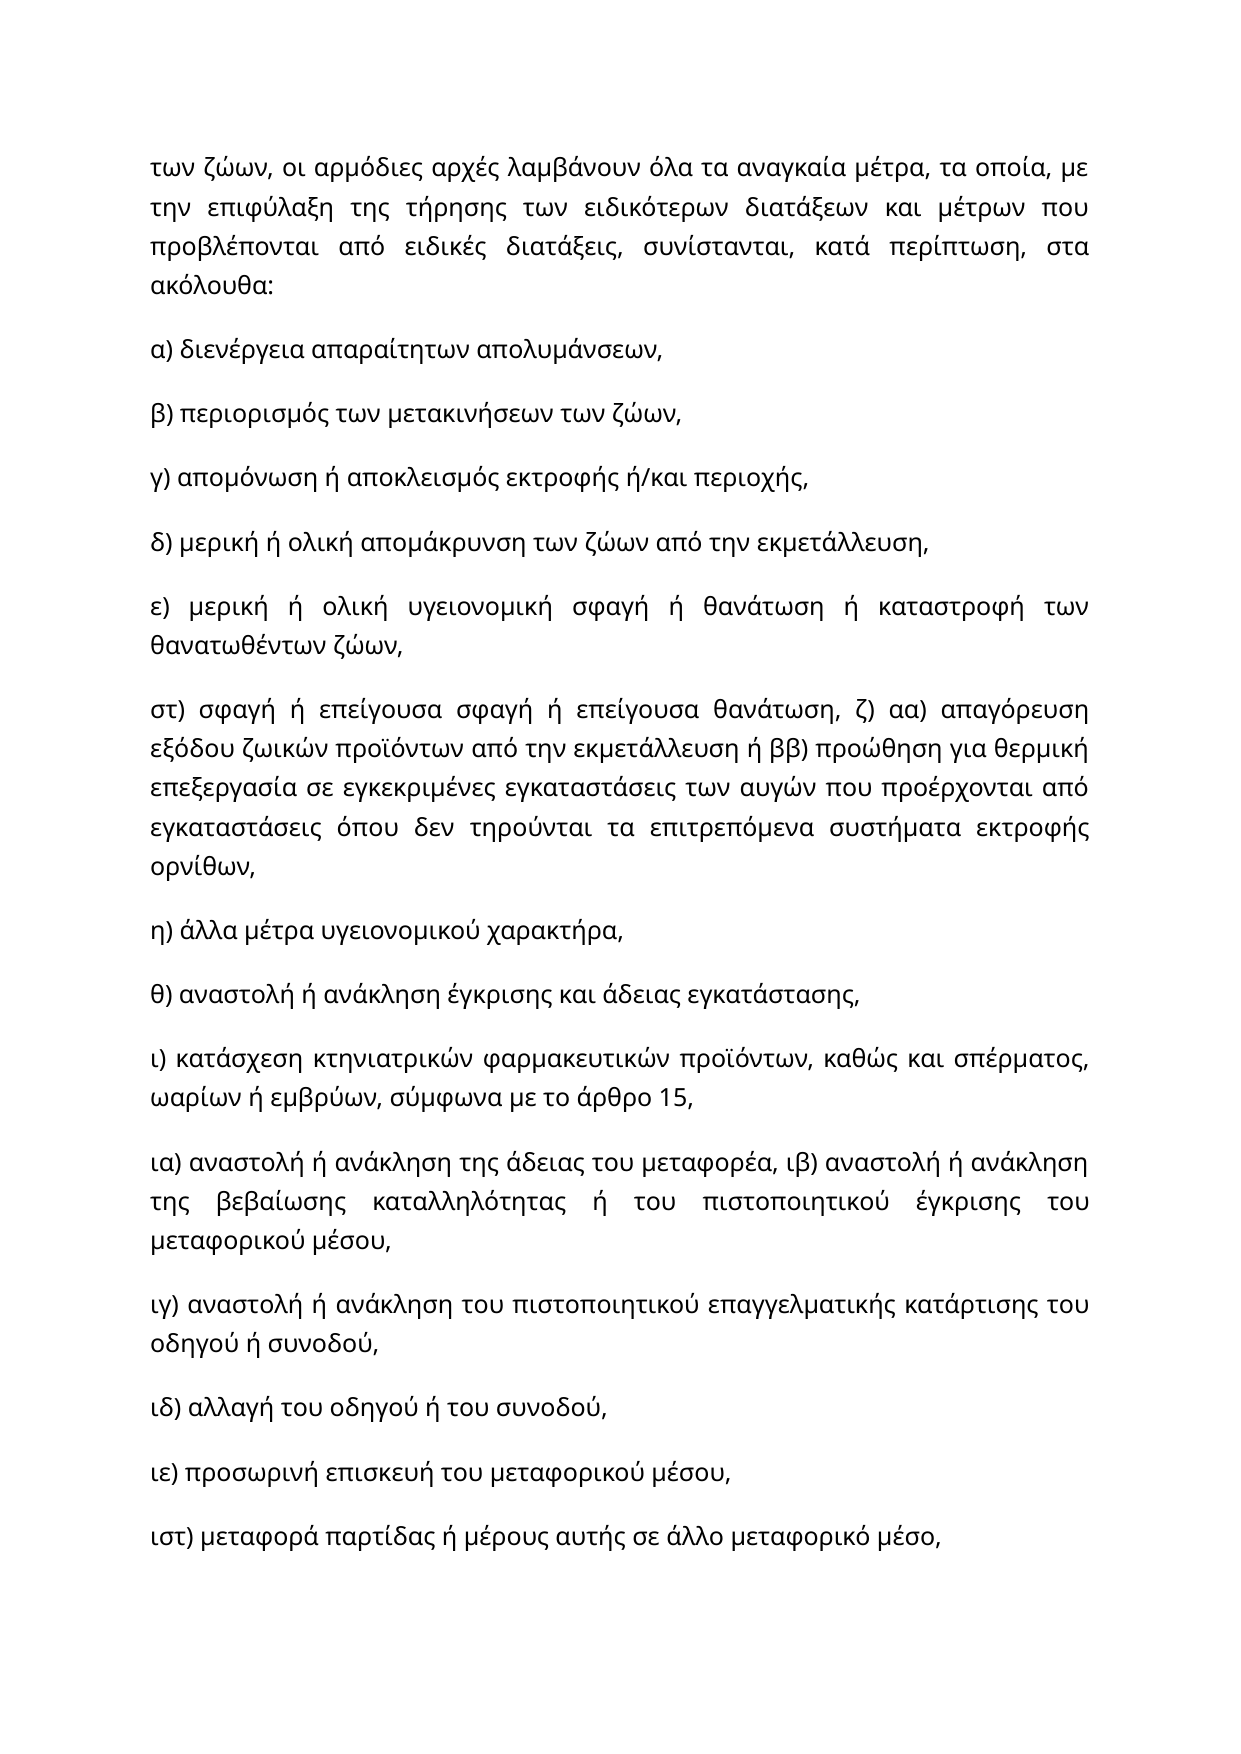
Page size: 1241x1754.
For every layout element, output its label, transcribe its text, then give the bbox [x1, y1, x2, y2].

text στ) σφαγή ή επείγουσα σφαγή ή επείγουσα θανάτωση, ζ) αα) απαγόρευση εξόδου ζωικών προϊόντων από την εκμετάλλευση ή ββ) προώθηση για θερμική επεξεργασία σε εγκεκριμένες εγκαταστάσεις των αυγών που προέρχονται από εγκαταστάσεις όπου δεν τηρούνται τα επιτρεπόμενα συστήματα εκτροφής ορνίθων, [150, 692, 1090, 882]
text ιγ) αναστολή ή ανάκληση του πιστοποιητικού επαγγελματικής κατάρτισης του οδηγού ή συνοδού, [150, 1287, 1090, 1360]
text ε) μερική ή ολική υγειονομική σφαγή ή θανάτωση ή καταστροφή των θανατωθέντων ζώων, [150, 588, 1090, 662]
text ιστ) μεταφορά παρτίδας ή μέρους αυτής σε άλλο μεταφορικό μέσο, [150, 1518, 1090, 1552]
text ιδ) αλλαγή του οδηγού ή του συνοδού, [150, 1390, 1090, 1424]
text θ) αναστολή ή ανάκληση έγκρισης και άδειας εγκατάστασης, [150, 977, 1090, 1011]
text α) διενέργεια απαραίτητων απολυμάνσεων, [150, 332, 1090, 366]
text των ζώων, οι αρμόδιες αρχές λαμβάνουν όλα τα αναγκαία μέτρα, τα οποία, με την επιφύλαξη της τήρησης των ειδικότερων διατάξεων και μέτρων που προβλέπονται από ειδικές διατάξεις, συνίστανται, κατά περίπτωση, στα ακόλουθα: [150, 150, 1090, 302]
text ι) κατάσχεση κτηνιατρικών φαρμακευτικών προϊόντων, καθώς και σπέρματος, ωαρίων ή εμβρύων, σύμφωνα με το άρθρο 15, [150, 1041, 1090, 1114]
text β) περιορισμός των μετακινήσεων των ζώων, [150, 396, 1090, 430]
text η) άλλα μέτρα υγειονομικού χαρακτήρα, [150, 912, 1090, 947]
text δ) μερική ή ολική απομάκρυνση των ζώων από την εκμετάλλευση, [150, 524, 1090, 558]
text γ) απομόνωση ή αποκλεισμός εκτροφής ή/και περιοχής, [150, 460, 1090, 494]
text ιε) προσωρινή επισκευή του μεταφορικού μέσου, [150, 1454, 1090, 1488]
text ια) αναστολή ή ανάκληση της άδειας του μεταφορέα, ιβ) αναστολή ή ανάκληση της βεβαίωσης καταλληλότητας ή του πιστοποιητικού έγκρισης του μεταφορικού μέσου, [150, 1144, 1090, 1257]
